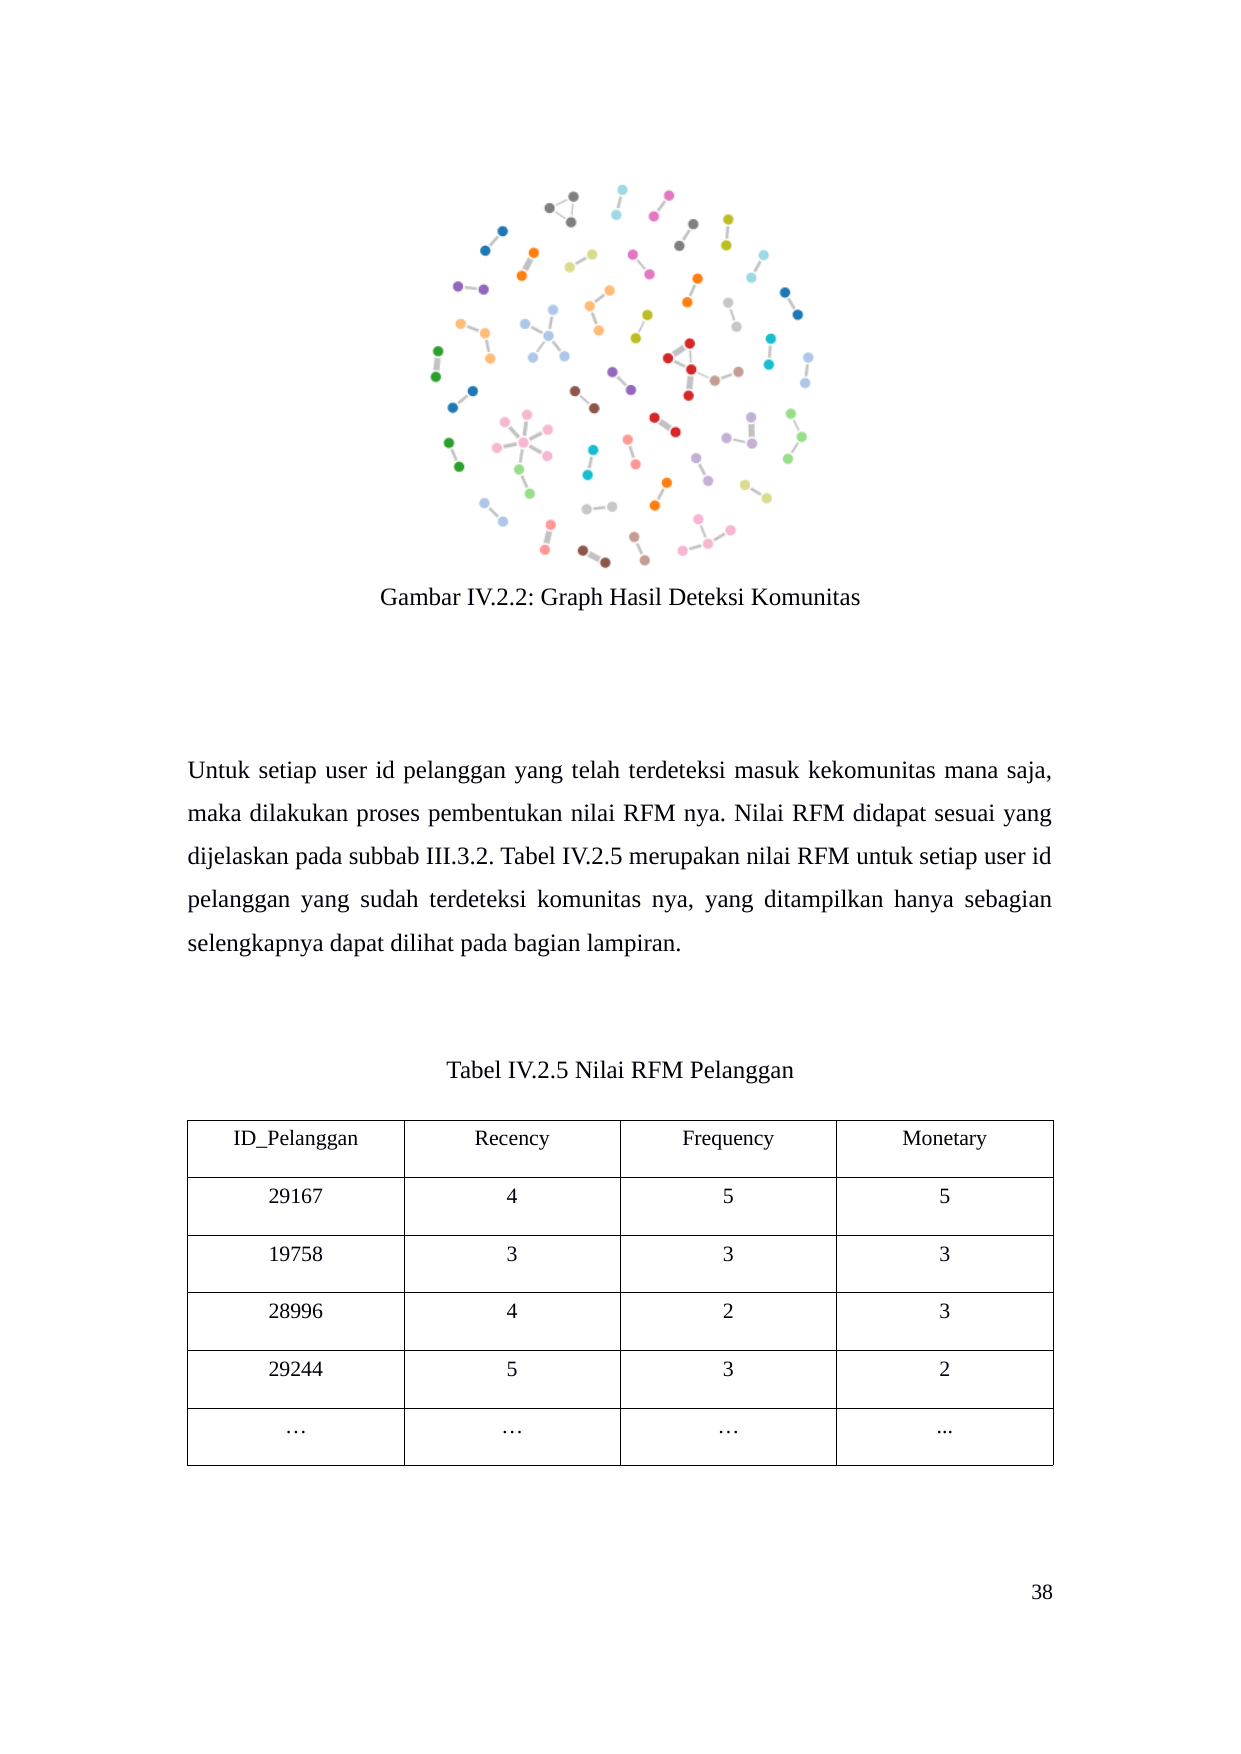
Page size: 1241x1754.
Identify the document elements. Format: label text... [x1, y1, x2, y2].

table_cell 4 [405, 1293, 620, 1350]
table_cell 4 [405, 1178, 620, 1235]
table_cell 29167 [188, 1178, 404, 1235]
text Untuk setiap user id pelanggan yang telah terdeteksi masuk kekomunitas mana saja, maka dilakukan proses pembentukan nilai RFM nya. Nilai RFM didapat sesuai yang dijelaskan pada subbab III.3.2. Tabel IV.2.5 merupakan nilai RFM untuk setiap user id pelanggan yang sudah terdeteksi komunitas nya, yang ditampilkan hanya sebagian selengkapnya dapat dilihat pada bagian lampiran. [187, 755, 1053, 956]
table_cell 3 [837, 1236, 1053, 1292]
table_cell 3 [621, 1236, 836, 1292]
table_cell 2 [621, 1293, 836, 1350]
table_cell 29244 [188, 1351, 404, 1407]
table_cell 28996 [188, 1293, 404, 1350]
table_header Recency [405, 1121, 620, 1177]
table_cell … [188, 1409, 404, 1465]
table_header ID_Pelanggan [188, 1121, 404, 1177]
table_header Monetary [837, 1121, 1053, 1177]
table_header Frequency [621, 1121, 836, 1177]
text Gambar IV.2.2: Graph Hasil Deteksi Komunitas [353, 578, 887, 611]
picture [407, 175, 833, 578]
table_cell ... [837, 1409, 1053, 1465]
table_cell 2 [837, 1351, 1053, 1407]
text Tabel IV.2.5 Nilai RFM Pelanggan [187, 1056, 1053, 1084]
table_cell … [405, 1409, 620, 1465]
table_cell … [621, 1409, 836, 1465]
table_cell 5 [837, 1178, 1053, 1235]
table_cell 3 [405, 1236, 620, 1292]
table_cell 5 [621, 1178, 836, 1235]
table_cell 3 [621, 1351, 836, 1407]
table_cell 19758 [188, 1236, 404, 1292]
table_cell 5 [405, 1351, 620, 1407]
table_cell 3 [837, 1293, 1053, 1350]
